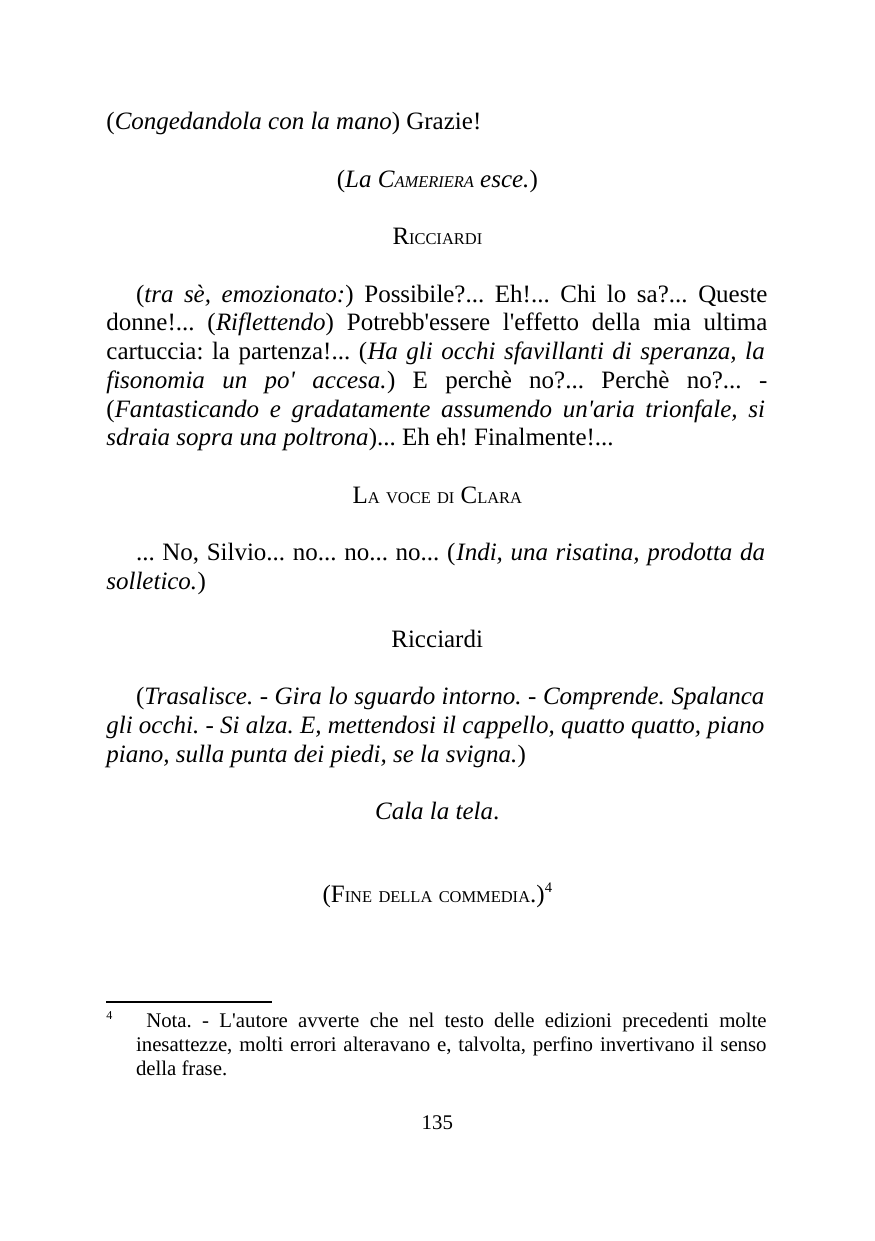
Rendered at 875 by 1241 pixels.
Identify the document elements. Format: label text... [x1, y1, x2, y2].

text La voce di Clara [106, 480, 768, 509]
text Cala la tela. [106, 796, 768, 825]
text (Trasalisce. - Gira lo sguardo intorno. - Comprende. Spalanca gli occhi. - Si alza. E, mettendosi il cappello, quatto quatto, piano piano, sulla punta dei piedi, se la svigna.) [106, 681, 768, 767]
text ... No, Silvio... no... no... no... (Indi, una risatina, prodotta da solletico.) [106, 537, 768, 595]
text (La Cameriera esce.) [106, 164, 768, 192]
text Ricciardi [106, 624, 768, 652]
text (Fine della commedia.) [106, 879, 768, 907]
text (tra sè, emozionato:) Possibile?... Eh!... Chi lo sa?... Queste donne!... (Riflettendo) Potrebb'essere l'effetto della mia ultima cartuccia: la partenza!... (Ha gli occhi sfavillanti di speranza, la fisonomia un po' accesa.) E perchè no?... Perchè no?... - (Fantasticando e gradatamente assumendo un'aria trionfale, si sdraia sopra una poltrona)... Eh eh! Finalmente!... [106, 279, 768, 451]
text Nota. - L'autore avverte che nel testo delle edizioni precedenti molte inesattezze, molti errori alteravano e, talvolta, perfino invertivano il senso della frase. [106, 1008, 768, 1080]
text (Congedandola con la mano) Grazie! [106, 106, 768, 135]
text Ricciardi [106, 221, 768, 250]
